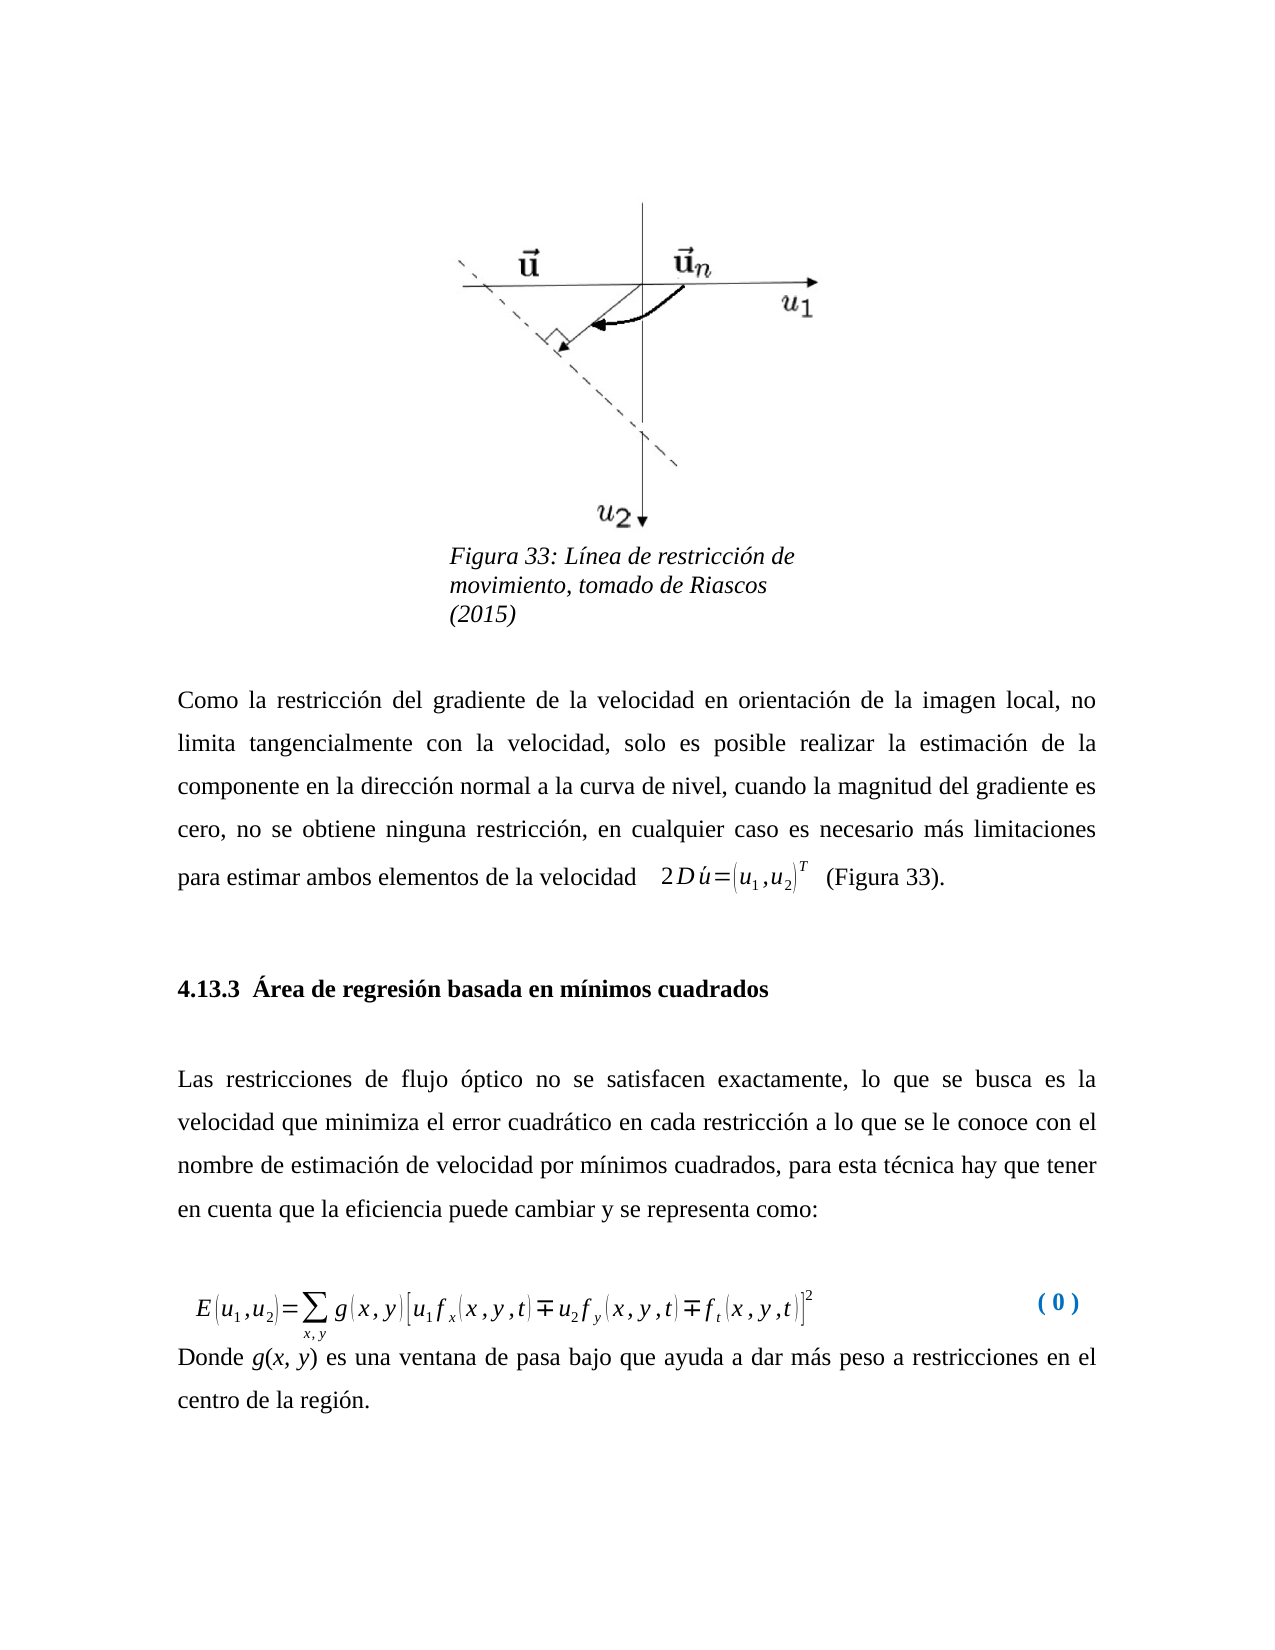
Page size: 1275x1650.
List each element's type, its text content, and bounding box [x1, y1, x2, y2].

table_header [165, 1287, 1026, 1342]
table_header ( 0 ) [1026, 1287, 1128, 1342]
text Figura 33: Línea de restricción de movimiento, tomado de Riascos (2015) [449, 536, 826, 628]
text Donde g(x, y) es una ventana de pasa bajo que ayuda a dar más peso a restricciones en el centro de la región. [177, 1342, 1098, 1414]
text Las restricciones de flujo óptico no se satisfacen exactamente, lo que se busca es la velocidad que minimiza el error cuadrático en cada restricción a lo que se le conoce con el nombre de estimación de velocidad por mínimos cuadrados, para esta técnica hay que tener en cuenta que la eficiencia puede cambiar y se representa como: [177, 1064, 1098, 1222]
subtitle Área de regresión basada en mínimos cuadrados [177, 974, 1098, 1003]
text Como la restricción del gradiente de la velocidad en orientación de la imagen local, no limita tangencialmente con la velocidad, solo es posible realizar la estimación de la componente en la dirección normal a la curva de nivel, cuando la magnitud del gradiente es cero, no se obtiene ninguna restricción, en cualquier caso es necesario más limitaciones para estimar ambos elementos de la velocidad (Figura 33). [177, 685, 1098, 895]
picture [449, 189, 826, 536]
